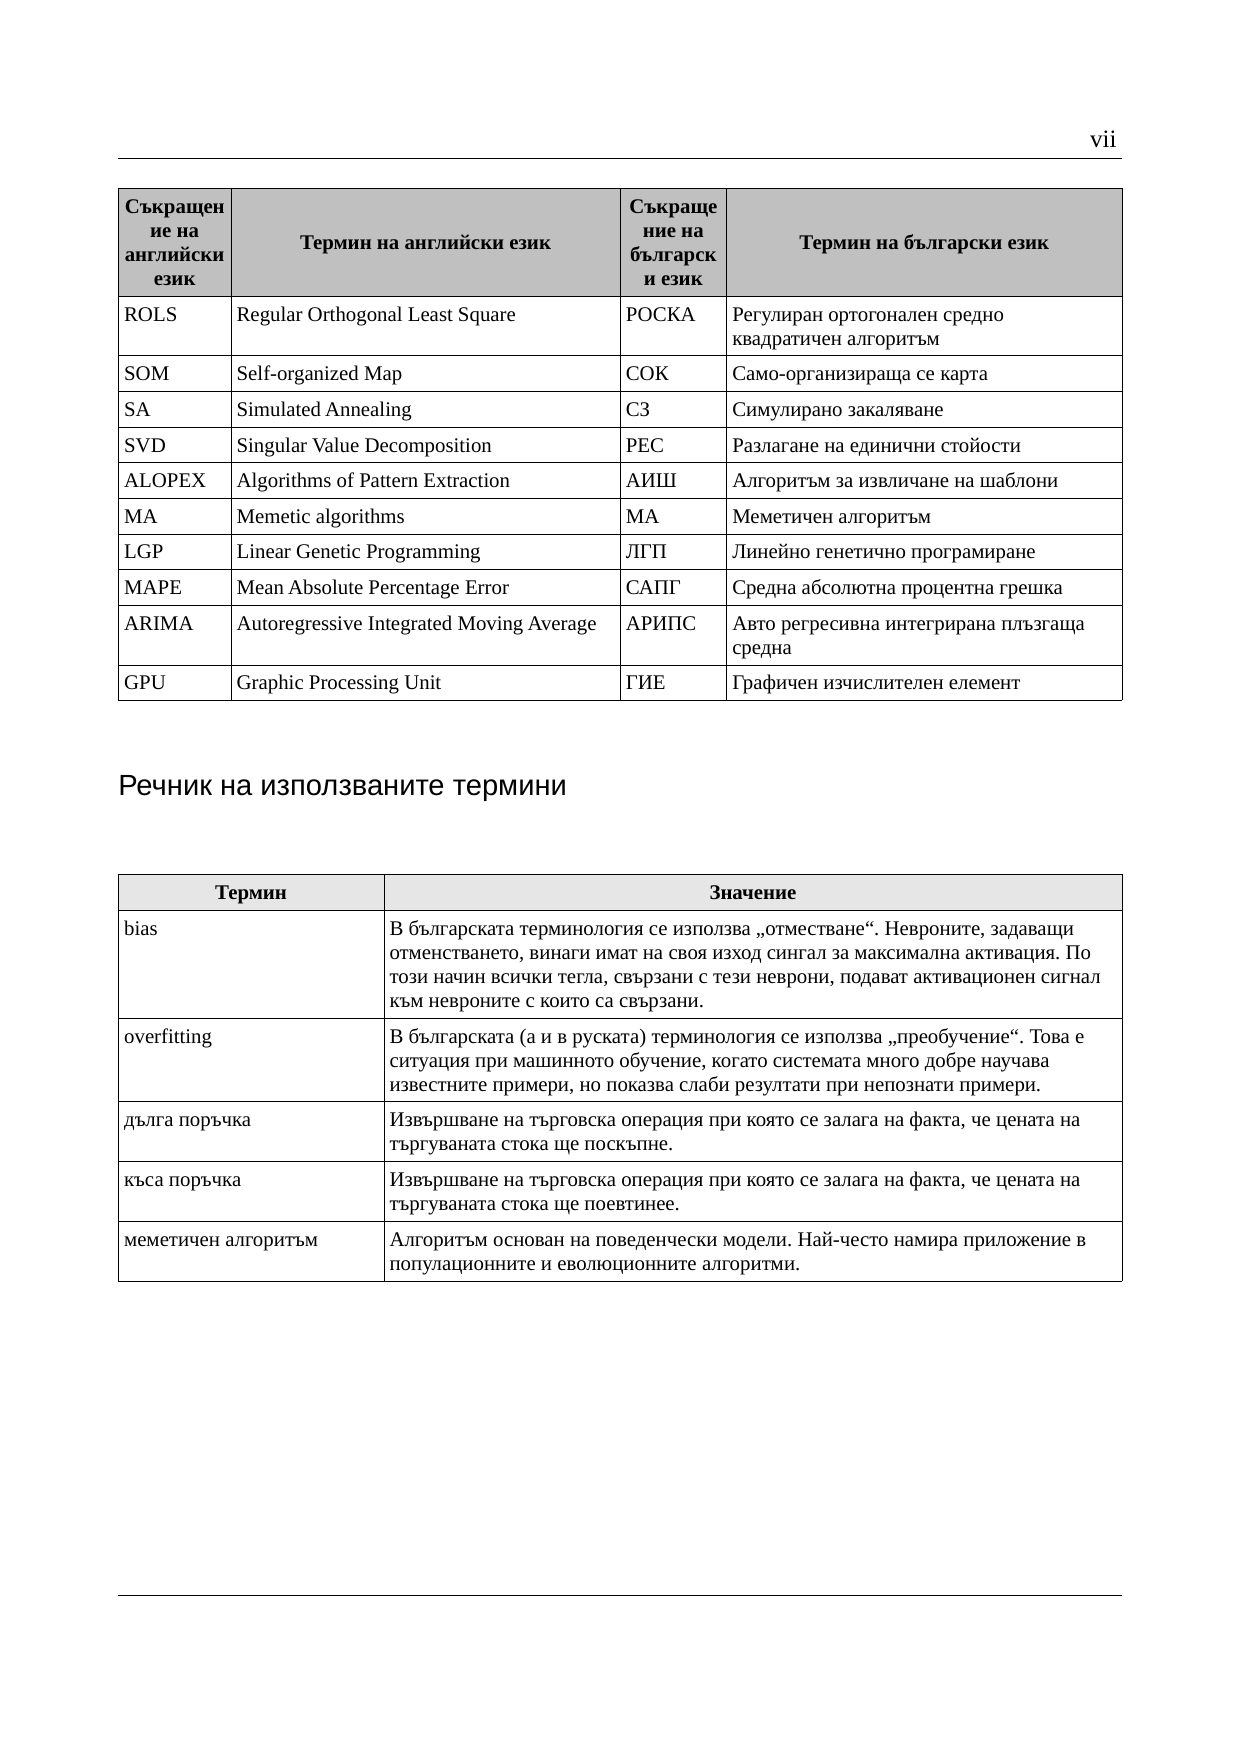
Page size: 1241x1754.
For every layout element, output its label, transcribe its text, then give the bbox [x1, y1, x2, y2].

table_cell ЛГП [621, 535, 726, 569]
table_header Термин [119, 875, 384, 910]
table_cell Извършване на търговска операция при която се залага на факта, че цената на търгуваната стока ще поскъпне. [385, 1102, 1122, 1161]
table_cell дълга поръчка [119, 1102, 384, 1161]
table_header Съкращение на английски език [119, 189, 231, 296]
subtitle Речник на използваните термини [118, 768, 1122, 802]
table_header Съкращение на български език [621, 189, 726, 296]
table_cell SA [119, 392, 231, 427]
table_cell Алгоритъм за извличане на шаблони [727, 463, 1122, 498]
table_cell ALOPEX [119, 463, 231, 498]
table_cell Mean Absolute Percentage Error [232, 570, 620, 605]
table_cell GPU [119, 666, 231, 700]
table_cell Регулиран ортогонален средно квадратичен алгоритъм [727, 297, 1122, 355]
table_cell къса поръчка [119, 1162, 384, 1221]
table_cell ROLS [119, 297, 231, 355]
table_cell Авто регресивна интегрирана плъзгаща средна [727, 606, 1122, 664]
table_cell МА [621, 499, 726, 533]
table_header Значение [385, 875, 1122, 910]
table_cell Simulated Annealing [232, 392, 620, 427]
table_cell В българската терминология се използва „отместване“. Невроните, задаващи отменстването, винаги имат на своя изход сингал за максимална активация. По този начин всички тегла, свързани с тези неврони, подават активационен сигнал към невроните с които са свързани. [385, 911, 1122, 1018]
table_cell Симулирано закаляване [727, 392, 1122, 427]
table_cell Memetic algorithms [232, 499, 620, 533]
table_cell АРИПС [621, 606, 726, 664]
table_cell Средна абсолютна процентна грешка [727, 570, 1122, 605]
table_cell Algorithms of Pattern Extraction [232, 463, 620, 498]
table_cell Извършване на търговска операция при която се залага на факта, че цената на търгуваната стока ще поевтинее. [385, 1162, 1122, 1221]
table_cell LGP [119, 535, 231, 569]
table_cell SOM [119, 356, 231, 391]
table_cell bias [119, 911, 384, 1018]
table_cell Разлагане на единични стойости [727, 428, 1122, 462]
table_cell Линейно генетично програмиране [727, 535, 1122, 569]
table_cell overfitting [119, 1019, 384, 1101]
table_cell Само-организираща се карта [727, 356, 1122, 391]
table_cell SVD [119, 428, 231, 462]
table_cell СОК [621, 356, 726, 391]
table_cell РОСКА [621, 297, 726, 355]
table_cell В българската (а и в руската) терминология се използва „преобучение“. Това е ситуация при машинното обучение, когато системата много добре научава известните примери, но показва слаби резултати при непознати примери. [385, 1019, 1122, 1101]
table_cell САПГ [621, 570, 726, 605]
table_cell СЗ [621, 392, 726, 427]
table_cell Linear Genetic Programming [232, 535, 620, 569]
table_cell Singular Value Decomposition [232, 428, 620, 462]
table_cell Self-organized Map [232, 356, 620, 391]
table_cell Graphic Processing Unit [232, 666, 620, 700]
table_header Термин на български език [727, 189, 1122, 296]
table_cell РЕС [621, 428, 726, 462]
table_cell меметичен алгоритъм [119, 1222, 384, 1281]
table_cell Алгоритъм основан на поведенчески модели. Най-често намира приложение в популационните и еволюционните алгоритми. [385, 1222, 1122, 1281]
table_cell MAPE [119, 570, 231, 605]
table_header Термин на английски език [232, 189, 620, 296]
table_cell Меметичен алгоритъм [727, 499, 1122, 533]
table_cell ГИЕ [621, 666, 726, 700]
table_cell ARIMA [119, 606, 231, 664]
table_cell АИШ [621, 463, 726, 498]
table_cell Regular Orthogonal Least Square [232, 297, 620, 355]
table_cell Autoregressive Integrated Moving Average [232, 606, 620, 664]
table_cell Графичен изчислителен елемент [727, 666, 1122, 700]
table_cell MA [119, 499, 231, 533]
